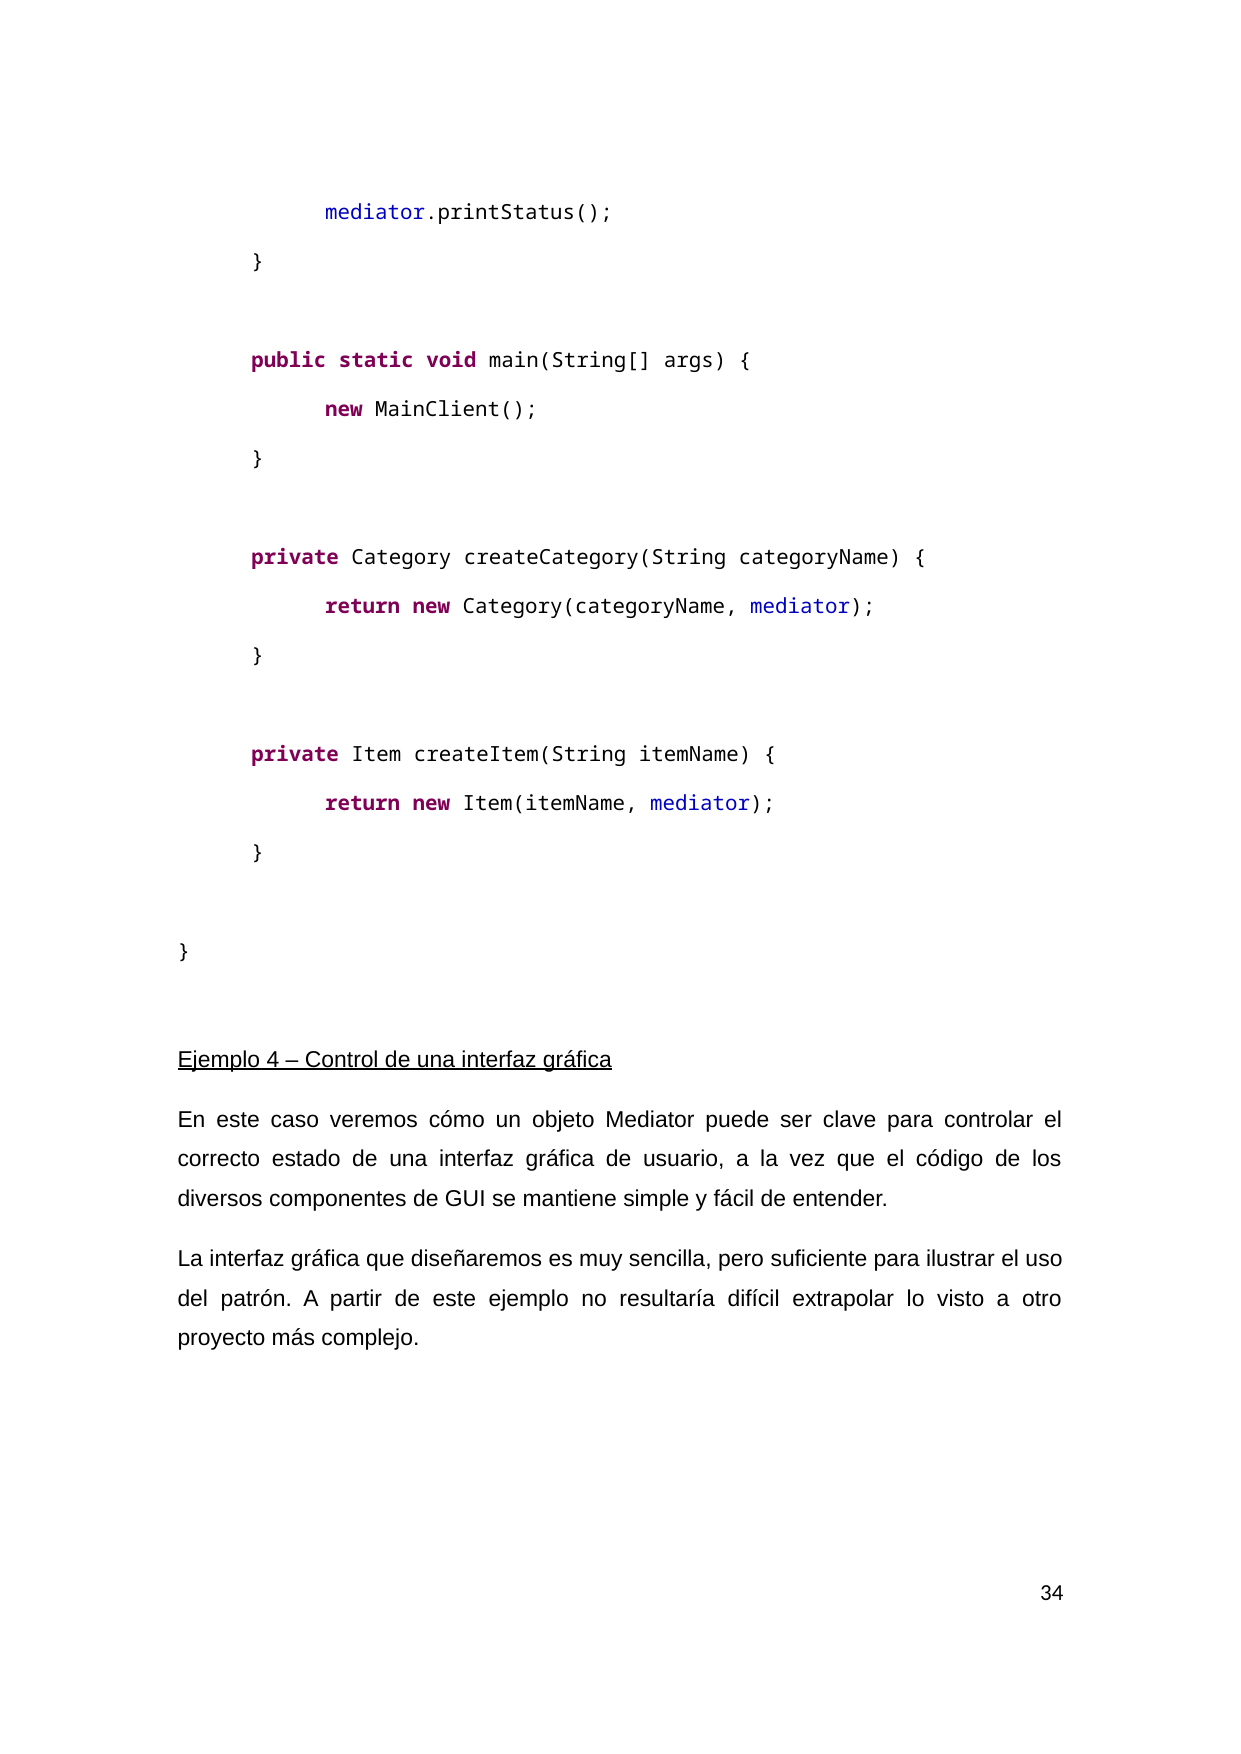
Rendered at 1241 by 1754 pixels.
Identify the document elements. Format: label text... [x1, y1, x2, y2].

text La interfaz gráfica que diseñaremos es muy sencilla, pero suficiente para ilustrar el uso del patrón. A partir de este ejemplo no resultaría difícil extrapolar lo visto a otro proyecto más complejo. [177, 1245, 1063, 1350]
text private Item createItem(String itemName) { [177, 739, 1063, 767]
text } [177, 936, 1063, 964]
text } [177, 640, 1063, 669]
text } [177, 246, 1063, 274]
text public static void main(String[] args) { [177, 345, 1063, 373]
text En este caso veremos cómo un objeto Mediator puede ser clave para controlar el correcto estado de una interfaz gráfica de usuario, a la vez que el código de los diversos componentes de GUI se mantiene simple y fácil de entender. [177, 1106, 1063, 1211]
text Ejemplo 4 – Control de una interfaz gráfica [177, 1046, 1063, 1072]
text } [177, 837, 1063, 866]
text return new Item(itemName, mediator); [177, 788, 1063, 817]
text new MainClient(); [177, 394, 1063, 422]
text return new Category(categoryName, mediator); [177, 591, 1063, 619]
text private Category createCategory(String categoryName) { [177, 542, 1063, 570]
text mediator.printStatus(); [177, 197, 1063, 225]
text } [177, 443, 1063, 472]
